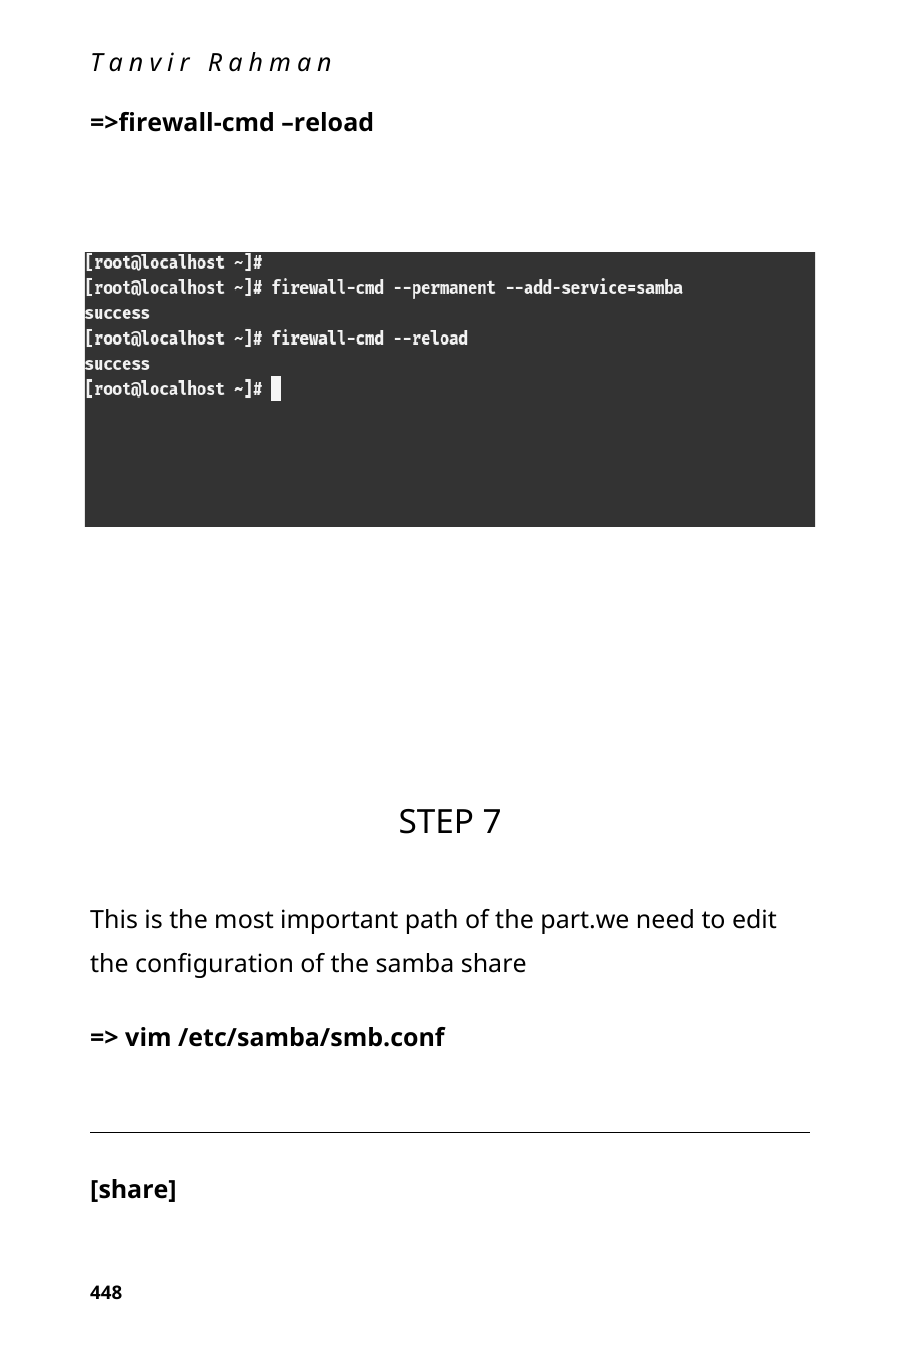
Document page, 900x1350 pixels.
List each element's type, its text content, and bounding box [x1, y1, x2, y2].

text STEP 7 [90, 798, 810, 844]
text [share] [90, 1171, 810, 1206]
text This is the most important path of the part.we need to edit the configuration of the samba share [90, 901, 810, 980]
text => vim /etc/samba/smb.conf [90, 1019, 810, 1053]
text =>firewall-cmd –reload [90, 105, 810, 139]
picture [84, 252, 816, 527]
